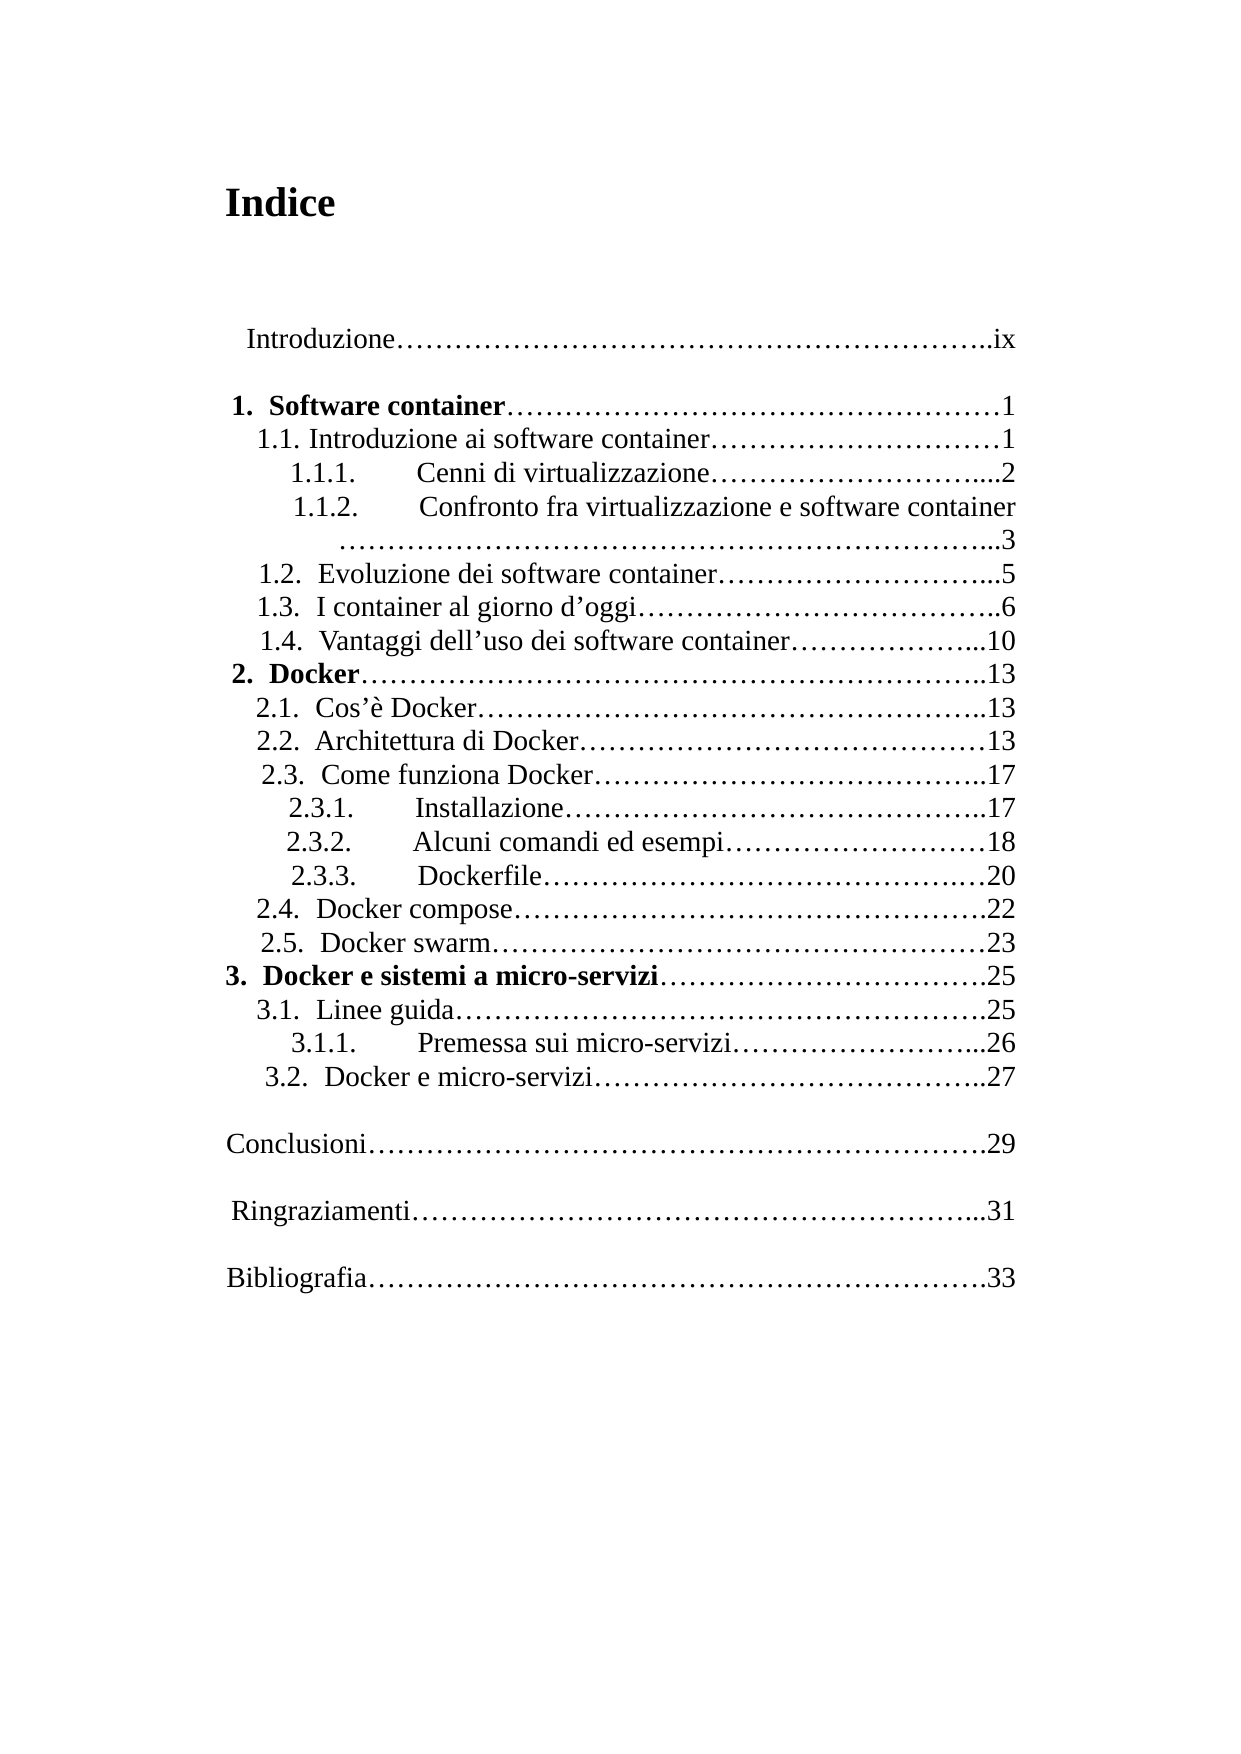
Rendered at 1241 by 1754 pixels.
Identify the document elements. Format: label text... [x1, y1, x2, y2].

list Architettura di Docker……………………………………13 [254, 723, 1016, 757]
list Linee guida……………………………………………….25 [254, 992, 1016, 1025]
list Docker………………………………………………………..13 [224, 656, 1016, 690]
text Introduzione……………………………………………………..ix [224, 321, 1016, 388]
list Evoluzione dei software container………………………...5 [254, 556, 1016, 589]
text Bibliografia……………………………………………………….33 [224, 1260, 1016, 1294]
list Docker compose………………………………………….22 [254, 891, 1016, 925]
list Premessa sui micro-servizi……………………...26 [283, 1025, 1016, 1059]
list Cenni di virtualizzazione………………………....2 [283, 455, 1016, 489]
list Installazione……………………………………..17 [283, 791, 1016, 824]
text Indice [224, 177, 1016, 225]
list Docker e sistemi a micro-servizi…………………………….25 [224, 958, 1016, 992]
list Alcuni comandi ed esempi………………………18 [283, 824, 1016, 858]
list Confronto fra virtualizzazione e software container …………………………………………………………...3 [283, 489, 1016, 556]
list Introduzione ai software container…………………………1 [254, 422, 1016, 455]
text Conclusioni……………………………………………………….29 [224, 1126, 1016, 1159]
list Come funziona Docker…………………………………..17 [254, 757, 1016, 791]
text Ringraziamenti…………………………………………………...31 [224, 1193, 1016, 1227]
list I container al giorno d’oggi………………………………..6 [254, 589, 1016, 623]
list Dockerfile…………………………………….…20 [283, 858, 1016, 891]
list Docker swarm……………………………………………23 [254, 925, 1016, 958]
list Docker e micro-servizi…………………………………..27 [254, 1059, 1016, 1092]
list Software container……………………………………………1 [224, 388, 1016, 422]
list Vantaggi dell’uso dei software container………………...10 [254, 623, 1016, 656]
list Cos’è Docker……………………………………………..13 [254, 690, 1016, 723]
